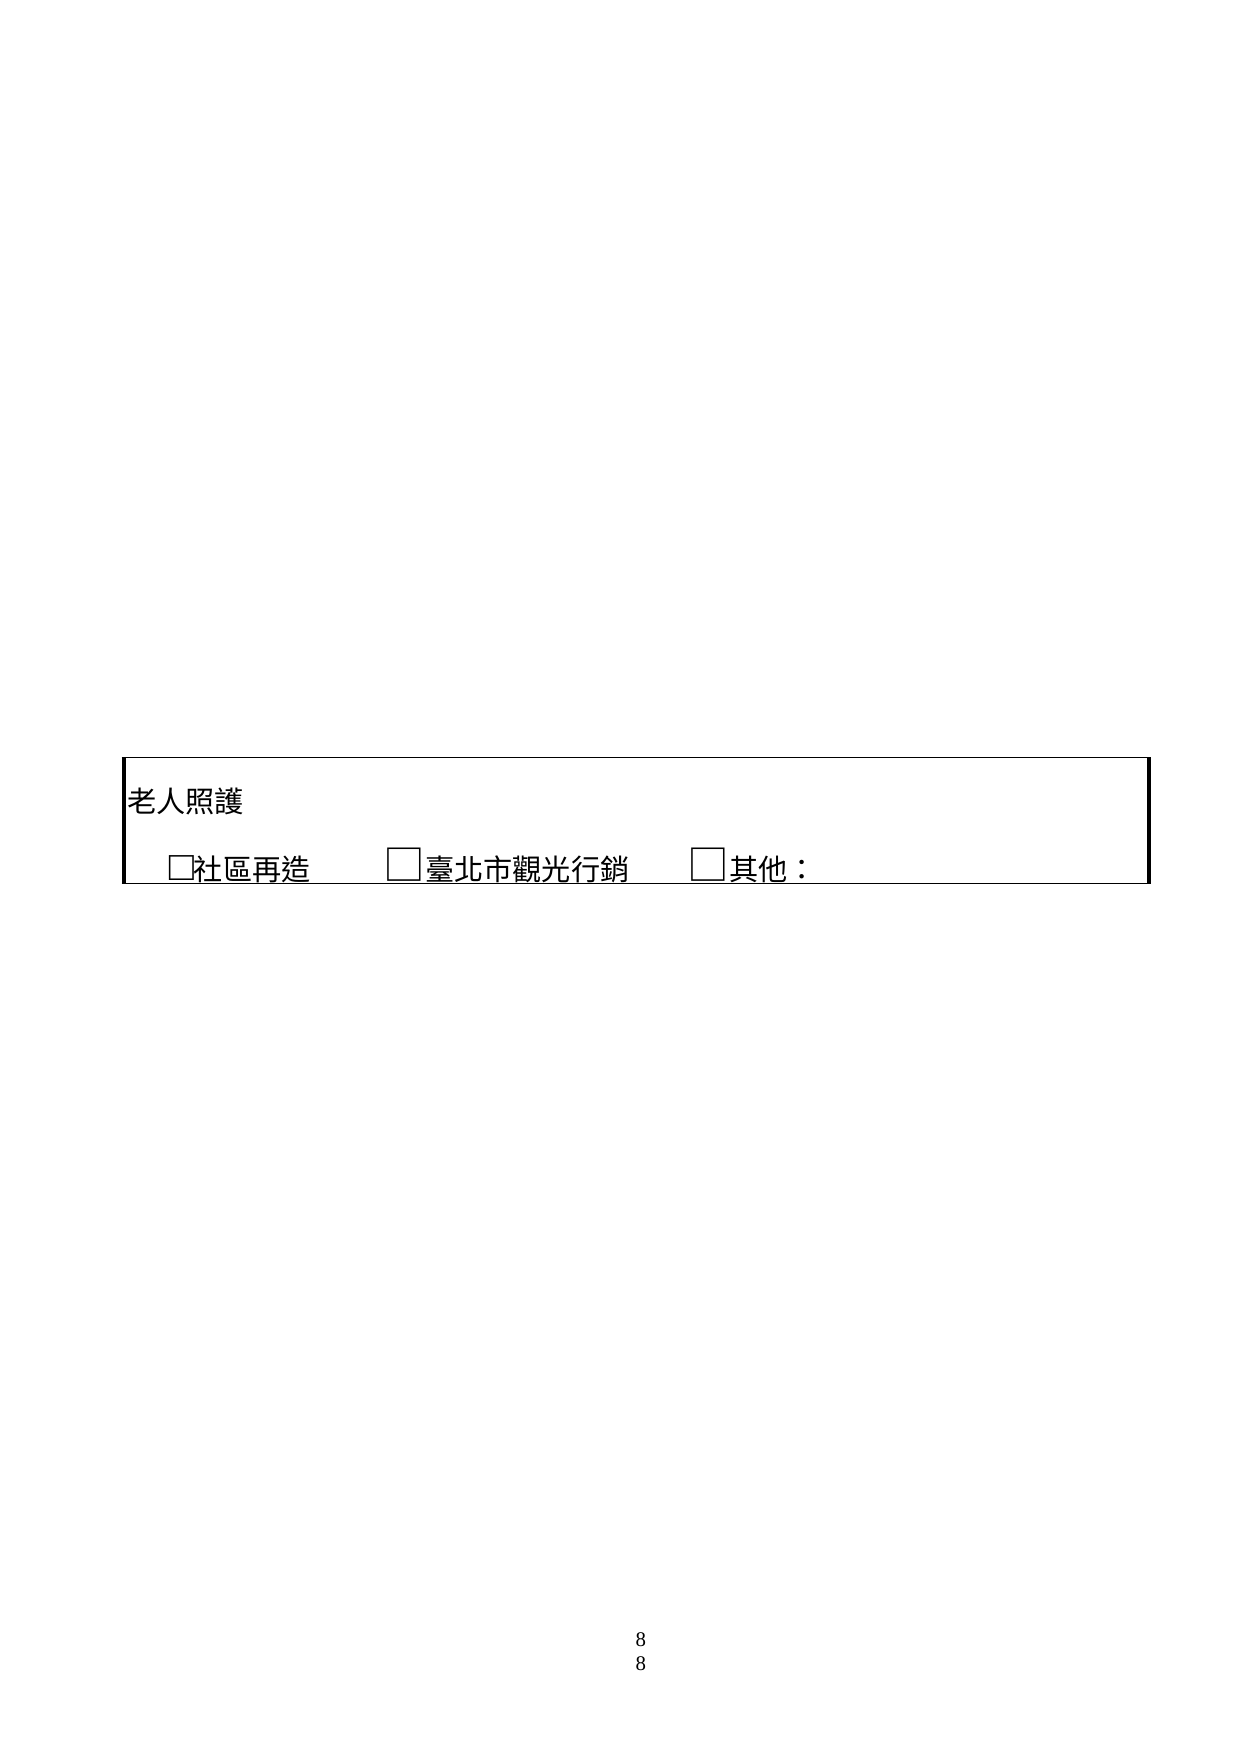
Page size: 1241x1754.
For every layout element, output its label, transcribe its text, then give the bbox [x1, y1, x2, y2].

table_cell 老人照護 □社區再造 □臺北市觀光行銷 □其他： [126, 758, 1147, 883]
